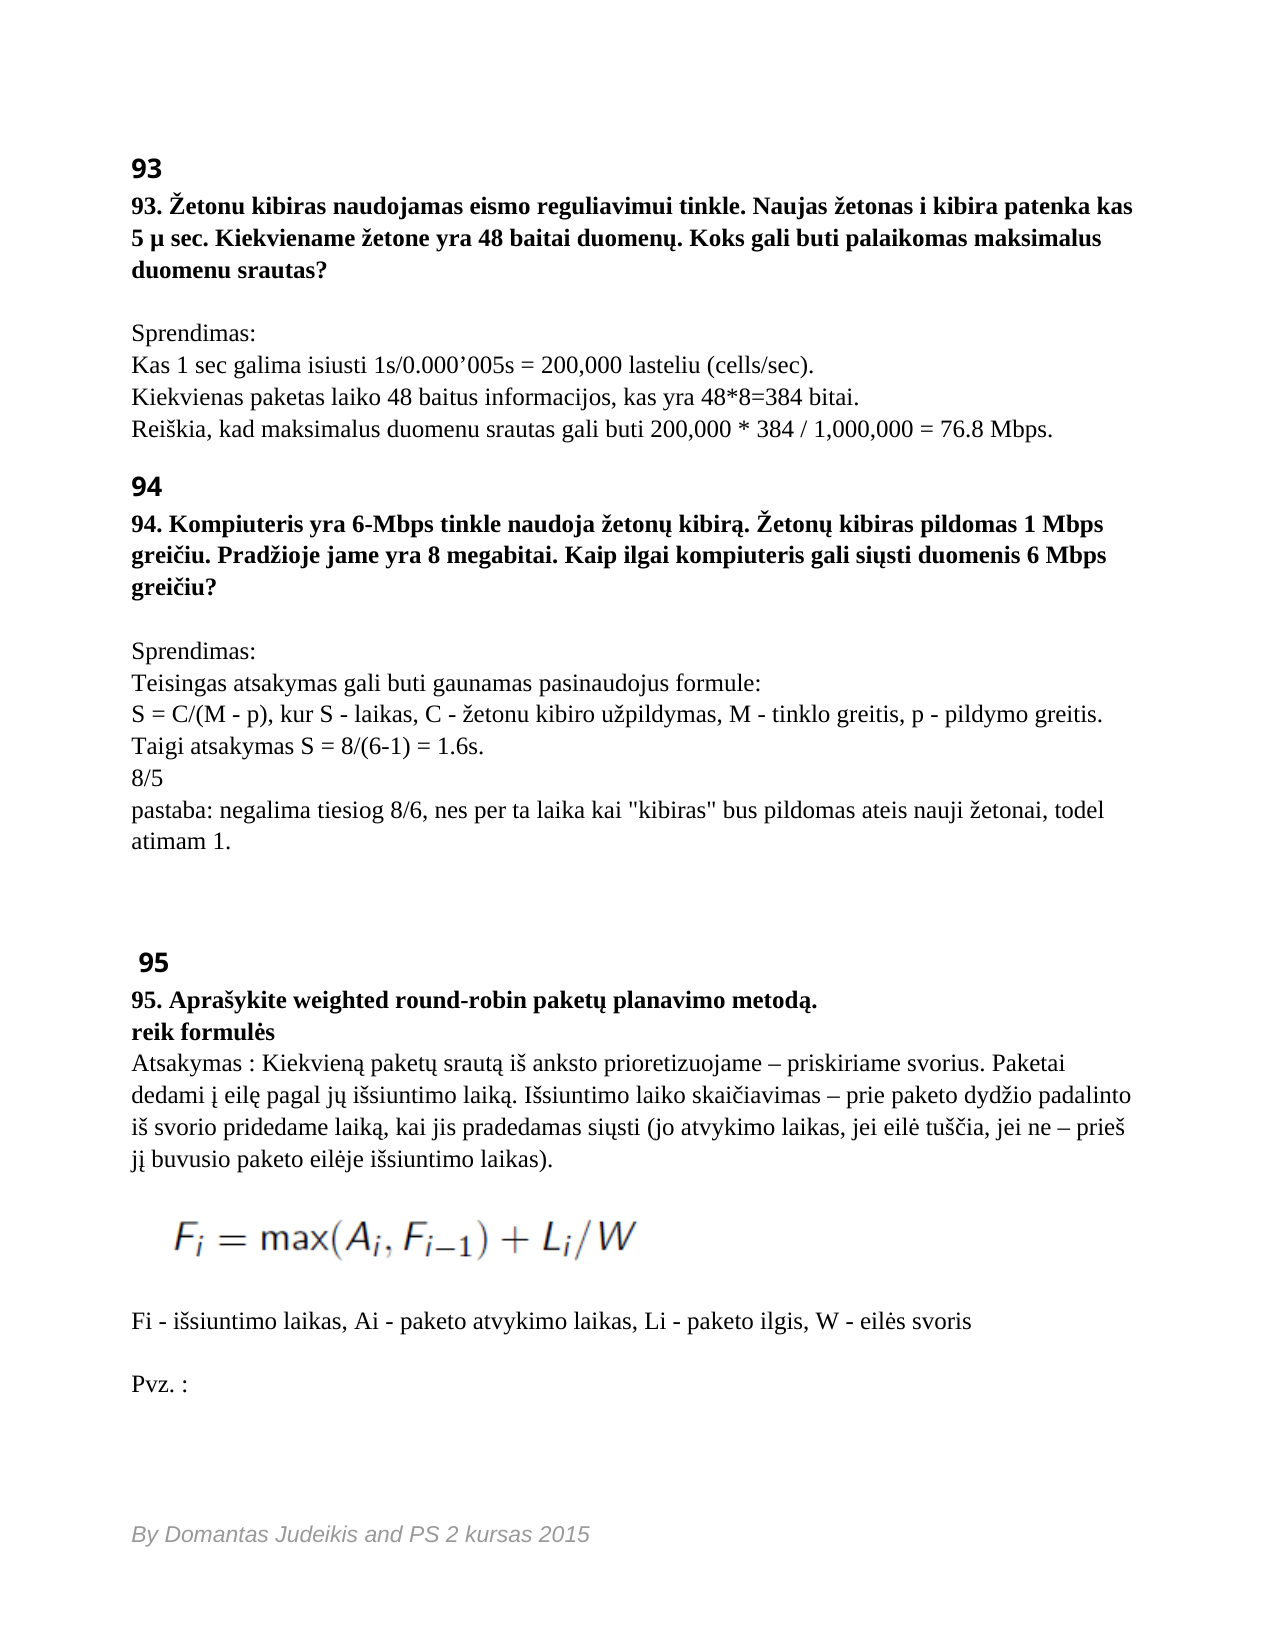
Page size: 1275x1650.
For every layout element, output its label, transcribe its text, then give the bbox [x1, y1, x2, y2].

text Taigi atsakymas S = 8/(6-1) = 1.6s. [131, 732, 1144, 760]
text 95. Aprašykite weighted round-robin paketų planavimo metodą. [131, 986, 1144, 1014]
text greičiu? [131, 573, 1144, 601]
subtitle 95 [131, 944, 1144, 981]
text 93. Žetonu kibiras naudojamas eismo reguliavimui tinkle. Naujas žetonas i kibira patenka kas 5 µ sec. Kiekviename žetone yra 48 baitai duomenų. Koks gali buti palaikomas maksimalus duomenu srautas? [131, 192, 1144, 284]
text Sprendimas: [131, 637, 1144, 664]
text Kiekvienas paketas laiko 48 baitus informacijos, kas yra 48*8=384 bitai. [131, 383, 1144, 411]
text Reiškia, kad maksimalus duomenu srautas gali buti 200,000 * 384 / 1,000,000 = 76.8 Mbps. [131, 415, 1144, 442]
text 8/5 [131, 764, 1144, 792]
text Sprendimas: [131, 319, 1144, 347]
text Teisingas atsakymas gali buti gaunamas pasinaudojus formule: [131, 669, 1144, 696]
text pastaba: negalima tiesiog 8/6, nes per ta laika kai "kibiras" bus pildomas ateis nauji žetonai, todel atimam 1. [131, 796, 1144, 855]
text Kas 1 sec galima isiusti 1s/0.000’005s = 200,000 lasteliu (cells/sec). [131, 351, 1144, 379]
text Fi - išsiuntimo laikas, Ai - paketo atvykimo laikas, Li - paketo ilgis, W - eilės svoris [131, 1307, 1144, 1335]
text reik formulės [131, 1018, 1144, 1046]
subtitle 94 [131, 467, 1144, 504]
picture [150, 1195, 666, 1285]
text Pvz. : [131, 1371, 1144, 1398]
text Atsakymas : Kiekvieną paketų srautą iš anksto prioretizuojame – priskiriame svorius. Paketai dedami į eilę pagal jų išsiuntimo laiką. Išsiuntimo laiko skaičiavimas – prie paketo dydžio padalinto iš svorio pridedame laiką, kai jis pradedamas siųsti (jo atvykimo laikas, jei eilė tuščia, jei ne – prieš jį buvusio paketo eilėje išsiuntimo laikas). [131, 1049, 1144, 1173]
text S = C/(M - p), kur S - laikas, C - žetonu kibiro užpildymas, M - tinklo greitis, p - pildymo greitis. [131, 700, 1144, 728]
subtitle 93 [131, 150, 1144, 187]
text 94. Kompiuteris yra 6-Mbps tinkle naudoja žetonų kibirą. Žetonų kibiras pildomas 1 Mbps greičiu. Pradžioje jame yra 8 megabitai. Kaip ilgai kompiuteris gali siųsti duomenis 6 Mbps [131, 510, 1144, 569]
